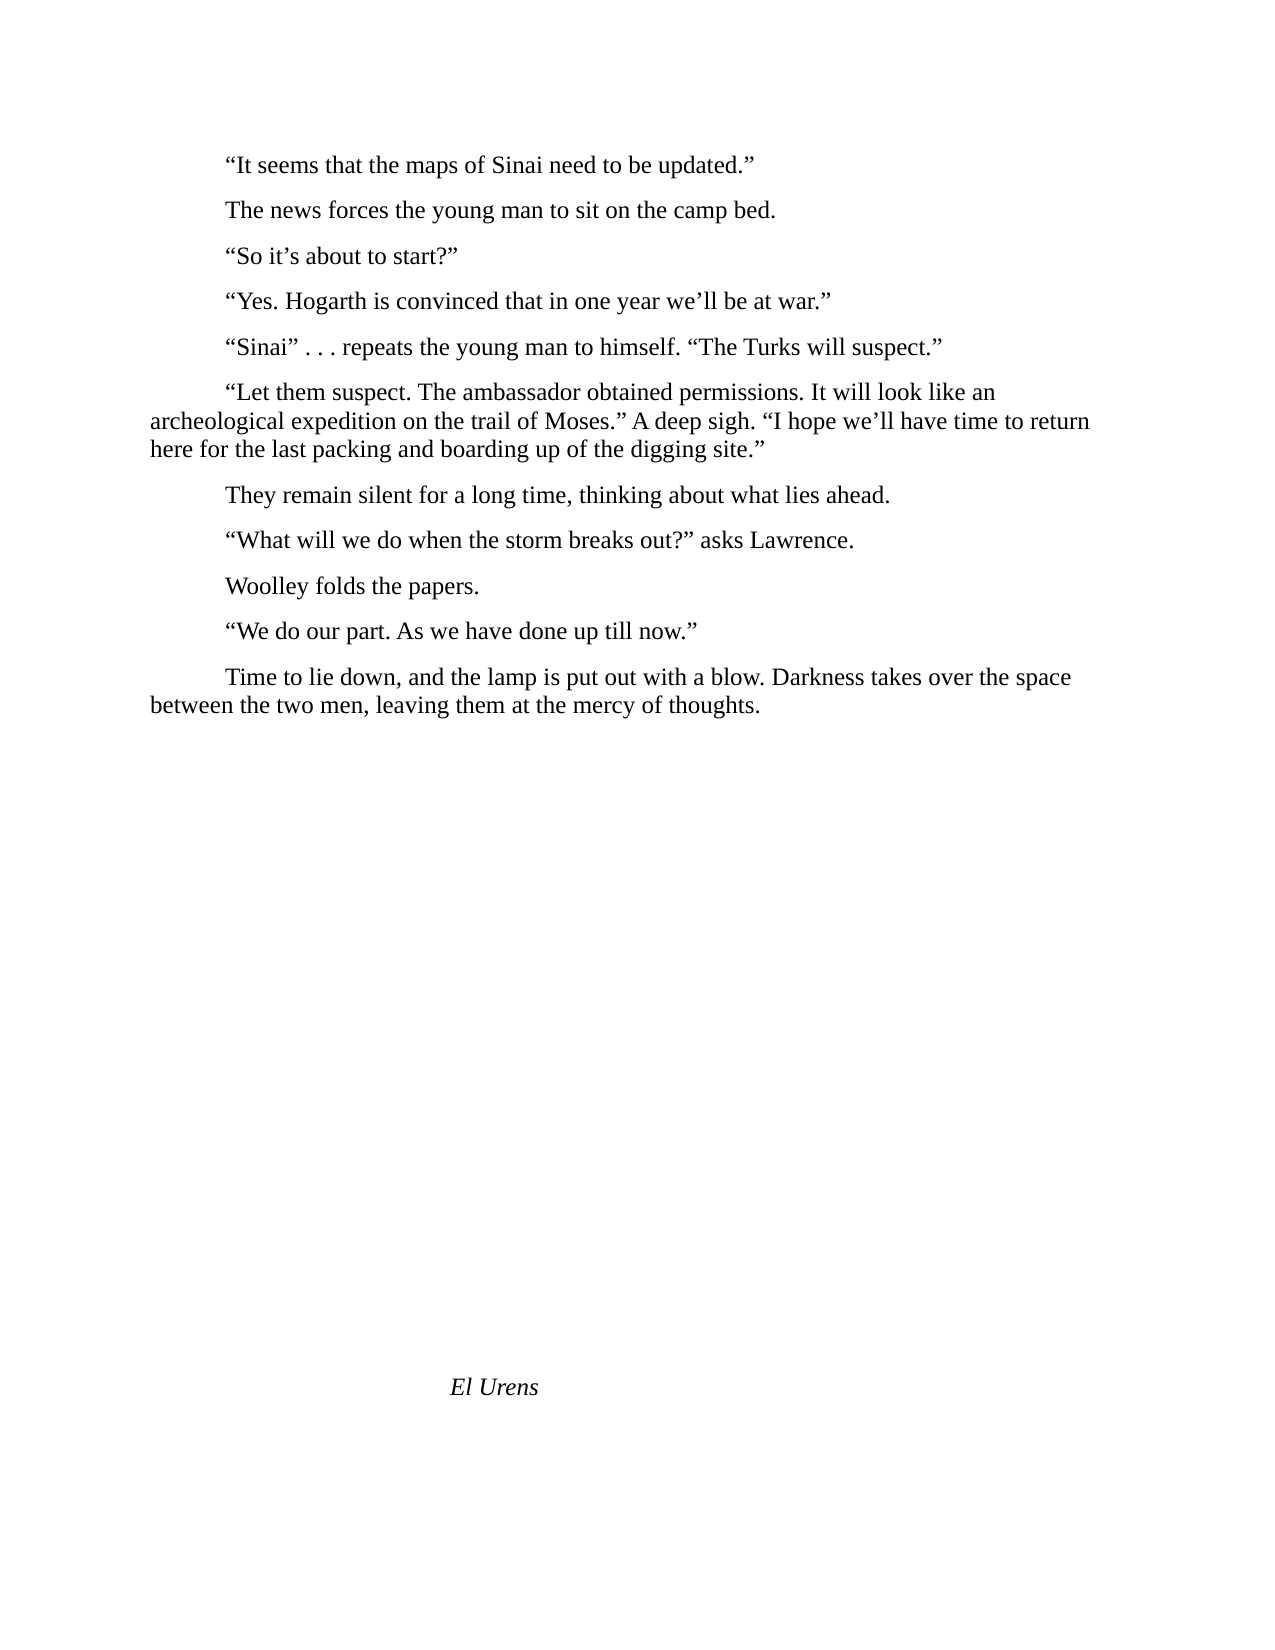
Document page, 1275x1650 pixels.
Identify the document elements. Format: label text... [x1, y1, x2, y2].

text “We do our part. As we have done up till now.” [150, 616, 1125, 645]
text Woolley folds the papers. [150, 571, 1125, 599]
text El Urens [375, 1372, 1125, 1400]
text “So it’s about to start?” [150, 241, 1125, 269]
text The news forces the young man to sit on the camp bed. [150, 195, 1125, 224]
text “Sinai” . . . repeats the young man to himself. “The Turks will suspect.” [150, 332, 1125, 360]
text They remain silent for a long time, thinking about what lies ahead. [150, 480, 1125, 509]
text “Yes. Hogarth is convinced that in one year we’ll be at war.” [150, 286, 1125, 315]
text Time to lie down, and the lamp is put out with a blow. Darkness takes over the space between the two men, leaving them at the mercy of thoughts. [150, 662, 1125, 719]
text “Let them suspect. The ambassador obtained permissions. It will look like an archeological expedition on the trail of Moses.” A deep sigh. “I hope we’ll have time to return here for the last packing and boarding up of the digging site.” [150, 377, 1125, 463]
text “What will we do when the storm breaks out?” asks Lawrence. [150, 525, 1125, 554]
text “It seems that the maps of Sinai need to be updated.” [150, 150, 1125, 179]
